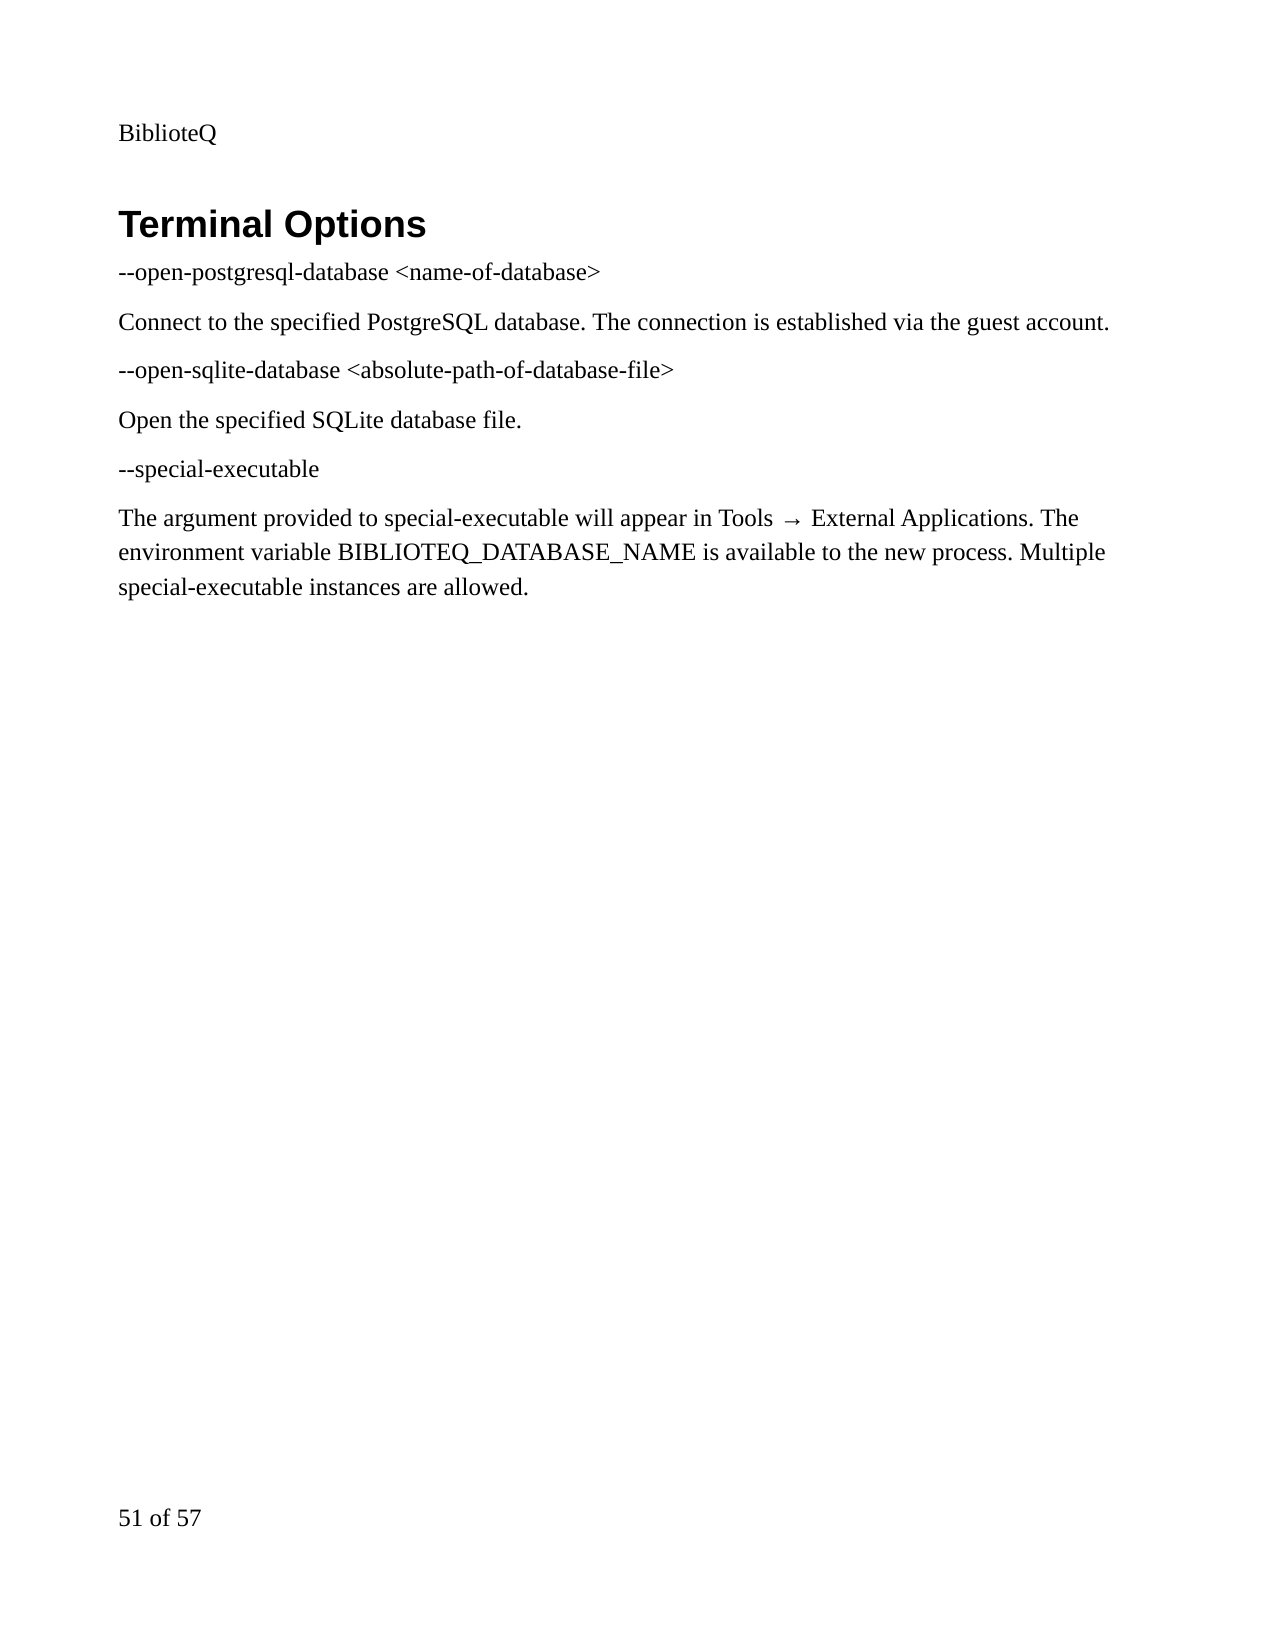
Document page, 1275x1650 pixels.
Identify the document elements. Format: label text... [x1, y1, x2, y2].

text The argument provided to special-executable will appear in Tools → External Applications. The environment variable BIBLIOTEQ_DATABASE_NAME is available to the new process. Multiple special-executable instances are allowed. [118, 503, 1157, 601]
text Open the specified SQLite database file. [118, 405, 1157, 433]
text --open-sqlite-database <absolute-path-of-database-file> [118, 356, 1157, 384]
text Connect to the specified PostgreSQL database. The connection is established via the guest account. [118, 307, 1157, 335]
text --open-postgresql-database <name-of-database> [118, 257, 1157, 286]
text --special-executable [118, 454, 1157, 482]
subtitle Terminal Options [118, 201, 1157, 245]
